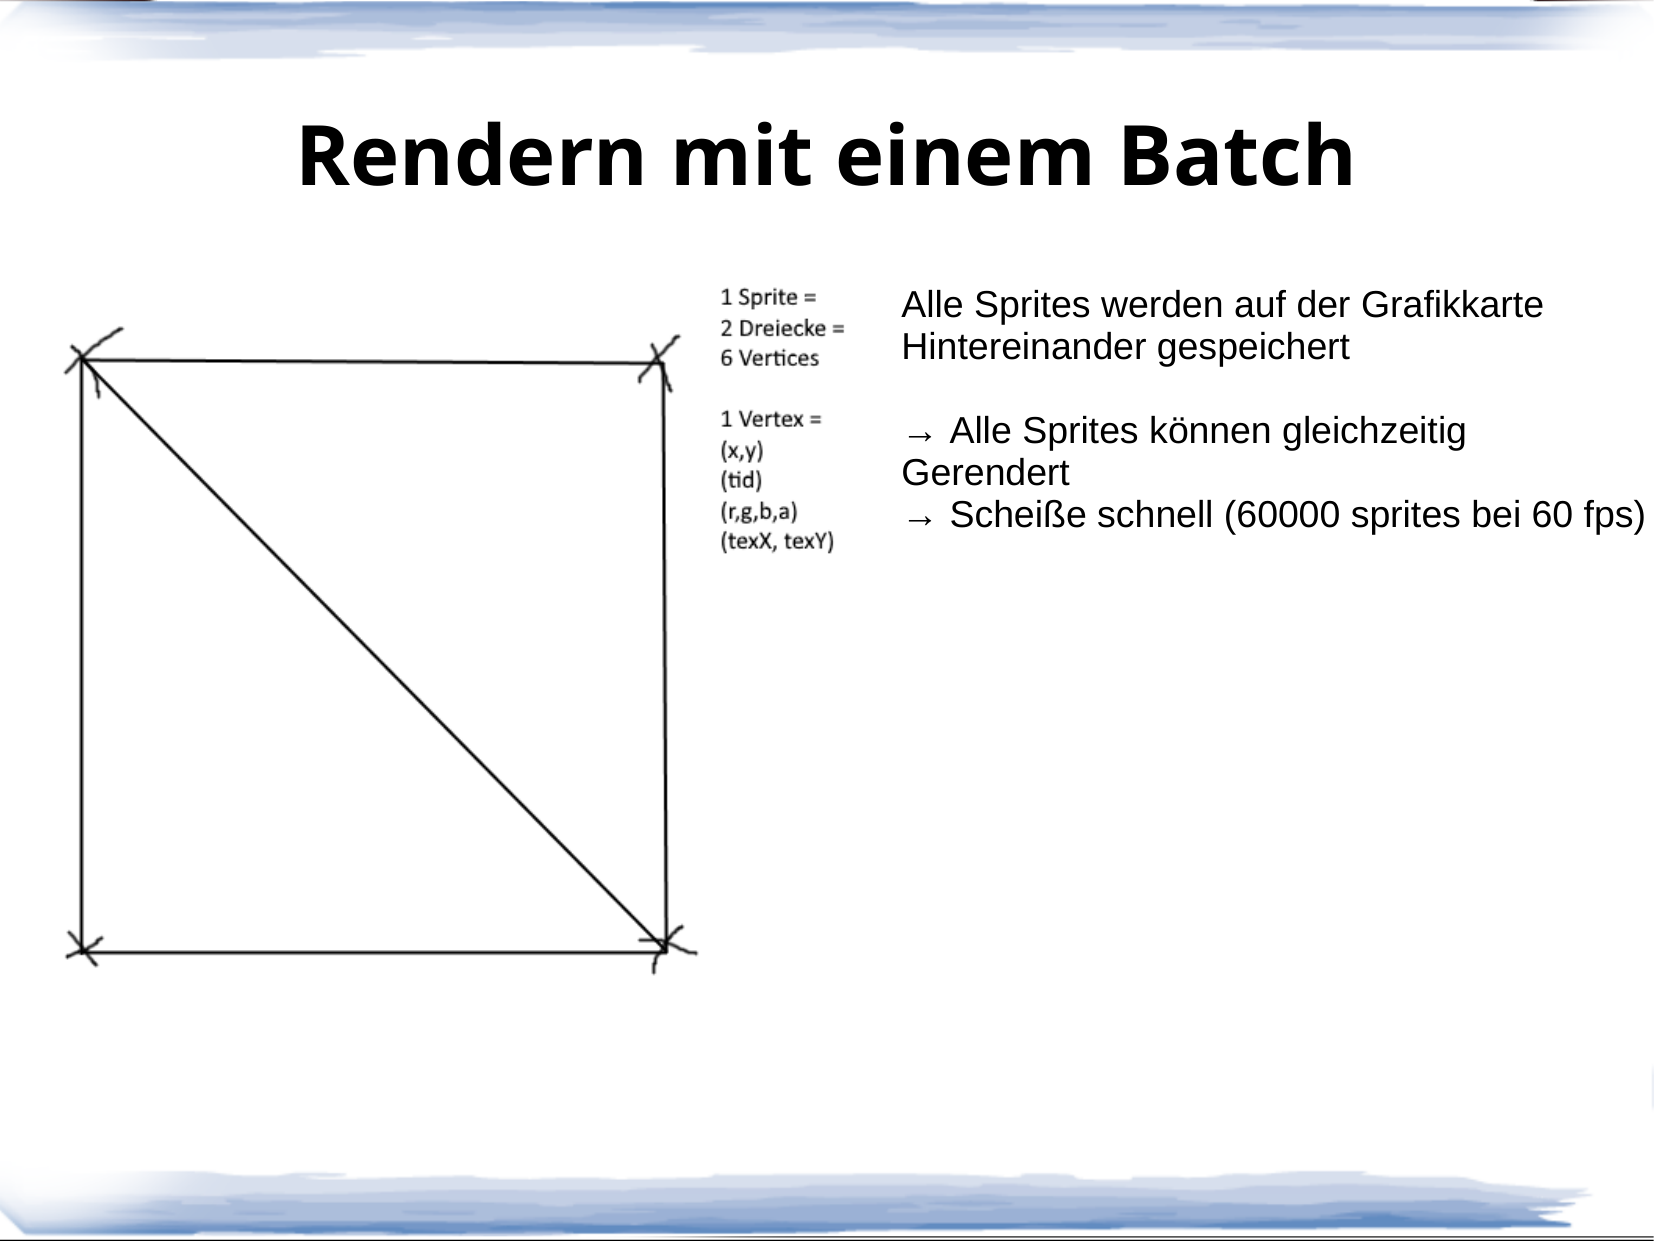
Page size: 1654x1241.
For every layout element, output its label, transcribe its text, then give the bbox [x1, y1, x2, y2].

picture [0, 0, 1654, 1241]
title Rendern mit einem Batch [82, 49, 1571, 257]
text_box Alle Sprites werden auf der Grafikkarte Hintereinander gespeichert → Alle Sprites können gleichzeitig Gerendert → Scheiße schnell (60000 sprites bei 60 fps) [886, 275, 1654, 544]
